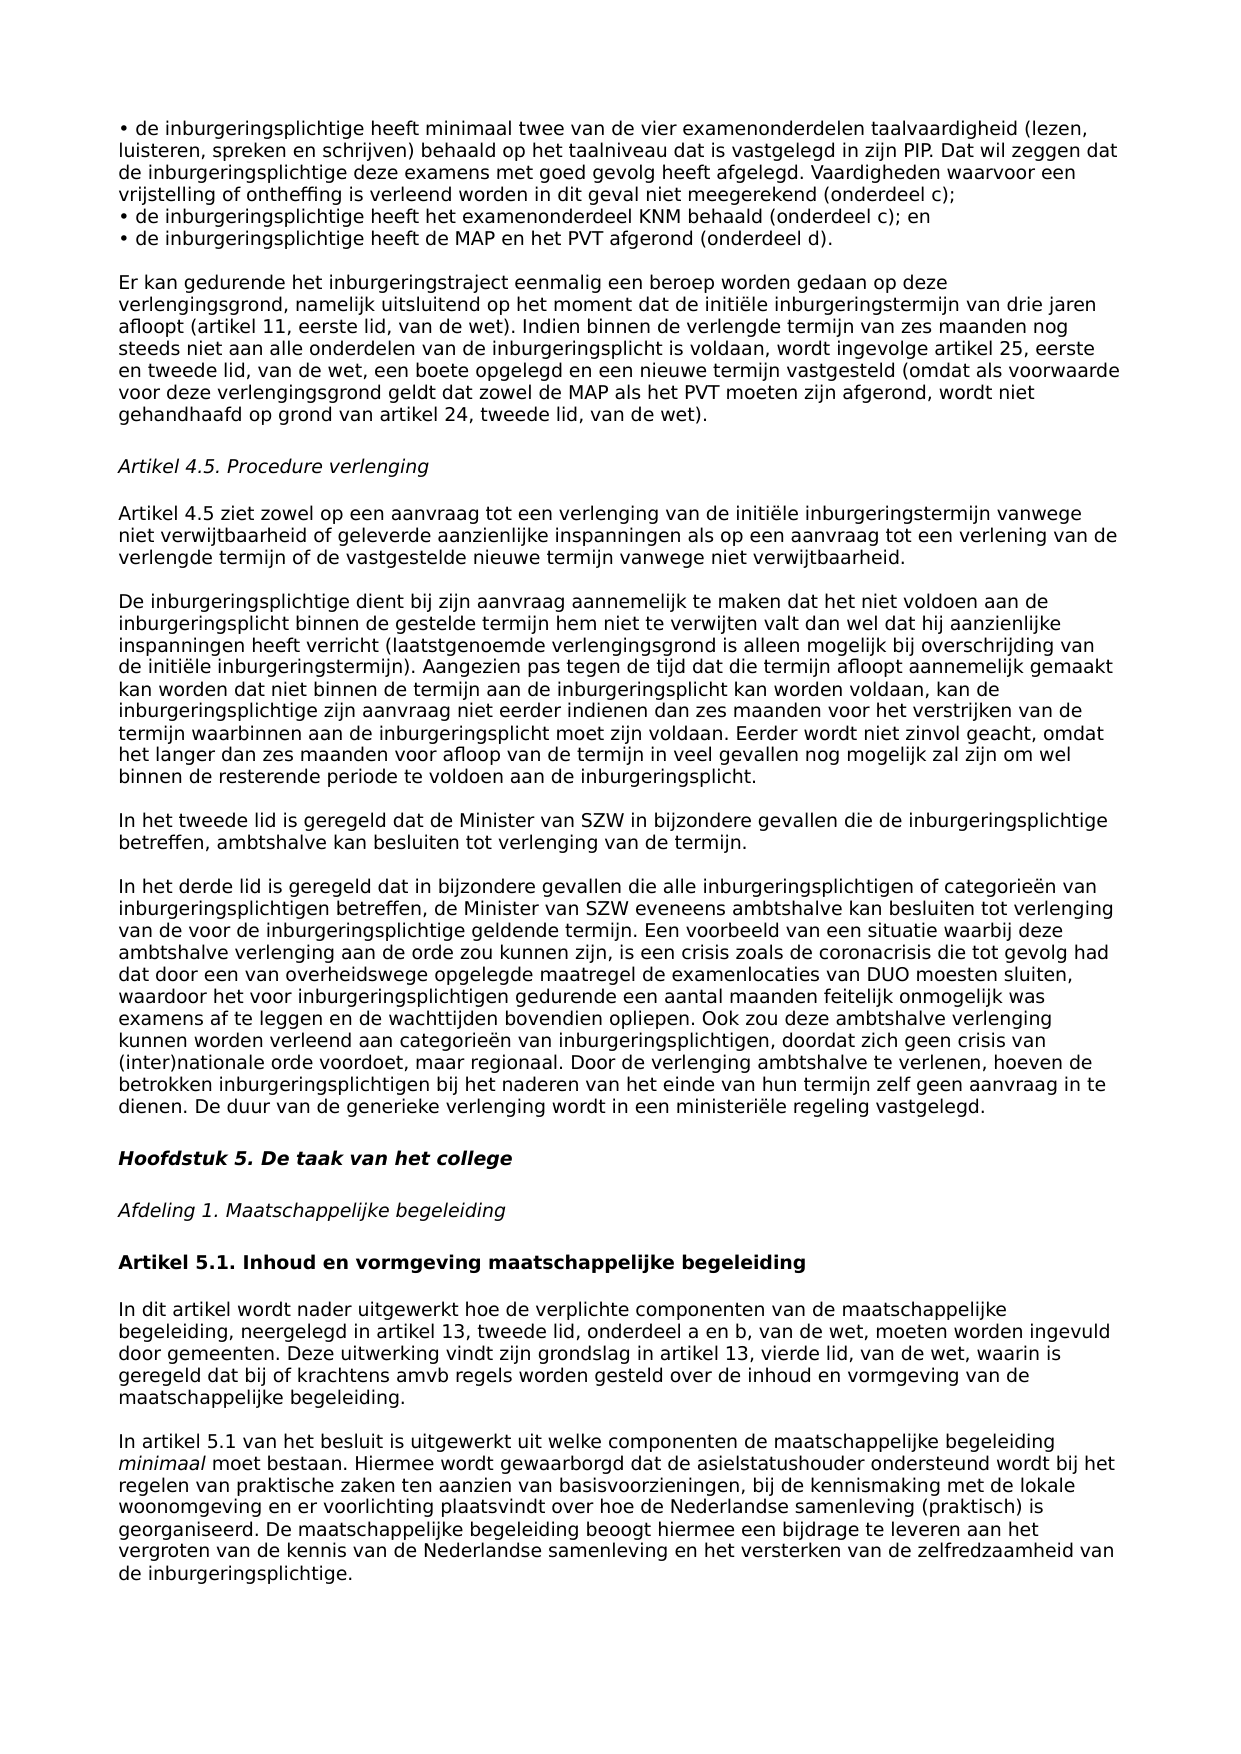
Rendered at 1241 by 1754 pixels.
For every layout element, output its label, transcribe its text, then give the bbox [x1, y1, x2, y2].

text De inburgeringsplichtige dient bij zijn aanvraag aannemelijk te maken dat het niet voldoen aan de inburgeringsplicht binnen de gestelde termijn hem niet te verwijten valt dan wel dat hij aanzienlijke inspanningen heeft verricht (laatstgenoemde verlengingsgrond is alleen mogelijk bij overschrijding van de initiële inburgeringstermijn). Aangezien pas tegen de tijd dat die termijn afloopt aannemelijk gemaakt kan worden dat niet binnen de termijn aan de inburgeringsplicht kan worden voldaan, kan de inburgeringsplichtige zijn aanvraag niet eerder indienen dan zes maanden voor het verstrijken van de termijn waarbinnen aan de inburgeringsplicht moet zijn voldaan. Eerder wordt niet zinvol geacht, omdat het langer dan zes maanden voor afloop van de termijn in veel gevallen nog mogelijk zal zijn om wel binnen de resterende periode te voldoen aan de inburgeringsplicht. [118, 591, 1122, 788]
text • de inburgeringsplichtige heeft het examenonderdeel KNM behaald (onderdeel c); en [118, 206, 1122, 228]
subtitle Artikel 4.5. Procedure verlenging [118, 456, 1122, 478]
text In dit artikel wordt nader uitgewerkt hoe de verplichte componenten van de maatschappelijke begeleiding, neergelegd in artikel 13, tweede lid, onderdeel a en b, van de wet, moeten worden ingevuld door gemeenten. Deze uitwerking vindt zijn grondslag in artikel 13, vierde lid, van de wet, waarin is geregeld dat bij of krachtens amvb regels worden gesteld over de inhoud en vormgeving van de maatschappelijke begeleiding. [118, 1299, 1122, 1409]
text • de inburgeringsplichtige heeft minimaal twee van de vier examenonderdelen taalvaardigheid (lezen, luisteren, spreken en schrijven) behaald op het taalniveau dat is vastgelegd in zijn PIP. Dat wil zeggen dat de inburgeringsplichtige deze examens met goed gevolg heeft afgelegd. Vaardigheden waarvoor een vrijstelling of ontheffing is verleend worden in dit geval niet meegerekend (onderdeel c); [118, 118, 1122, 206]
text Er kan gedurende het inburgeringstraject eenmalig een beroep worden gedaan op deze verlengingsgrond, namelijk uitsluitend op het moment dat de initiële inburgeringstermijn van drie jaren afloopt (artikel 11, eerste lid, van de wet). Indien binnen de verlengde termijn van zes maanden nog steeds niet aan alle onderdelen van de inburgeringsplicht is voldaan, wordt ingevolge artikel 25, eerste en tweede lid, van de wet, een boete opgelegd en een nieuwe termijn vastgesteld (omdat als voorwaarde voor deze verlengingsgrond geldt dat zowel de MAP als het PVT moeten zijn afgerond, wordt niet gehandhaafd op grond van artikel 24, tweede lid, van de wet). [118, 272, 1122, 426]
text In het tweede lid is geregeld dat de Minister van SZW in bijzondere gevallen die de inburgeringsplichtige betreffen, ambtshalve kan besluiten tot verlenging van de termijn. [118, 810, 1122, 854]
subtitle Hoofdstuk 5. De taak van het college [118, 1148, 1122, 1170]
subtitle Afdeling 1. Maatschappelijke begeleiding [118, 1200, 1122, 1222]
text In het derde lid is geregeld dat in bijzondere gevallen die alle inburgeringsplichtigen of categorieën van inburgeringsplichtigen betreffen, de Minister van SZW eveneens ambtshalve kan besluiten tot verlenging van de voor de inburgeringsplichtige geldende termijn. Een voorbeeld van een situatie waarbij deze ambtshalve verlenging aan de orde zou kunnen zijn, is een crisis zoals de coronacrisis die tot gevolg had dat door een van overheidswege opgelegde maatregel de examenlocaties van DUO moesten sluiten, waardoor het voor inburgeringsplichtigen gedurende een aantal maanden feitelijk onmogelijk was examens af te leggen en de wachttijden bovendien opliepen. Ook zou deze ambtshalve verlenging kunnen worden verleend aan categorieën van inburgeringsplichtigen, doordat zich geen crisis van (inter)nationale orde voordoet, maar regionaal. Door de verlenging ambtshalve te verlenen, hoeven de betrokken inburgeringsplichtigen bij het naderen van het einde van hun termijn zelf geen aanvraag in te dienen. De duur van de generieke verlenging wordt in een ministeriële regeling vastgelegd. [118, 876, 1122, 1118]
text • de inburgeringsplichtige heeft de MAP en het PVT afgerond (onderdeel d). [118, 228, 1122, 250]
text Artikel 4.5 ziet zowel op een aanvraag tot een verlenging van de initiële inburgeringstermijn vanwege niet verwijtbaarheid of geleverde aanzienlijke inspanningen als op een aanvraag tot een verlening van de verlengde termijn of de vastgestelde nieuwe termijn vanwege niet verwijtbaarheid. [118, 503, 1122, 569]
subtitle Artikel 5.1. Inhoud en vormgeving maatschappelijke begeleiding [118, 1252, 1122, 1274]
text In artikel 5.1 van het besluit is uitgewerkt uit welke componenten de maatschappelijke begeleiding minimaal moet bestaan. Hiermee wordt gewaarborgd dat de asielstatushouder ondersteund wordt bij het regelen van praktische zaken ten aanzien van basisvoorzieningen, bij de kennismaking met de lokale woonomgeving en er voorlichting plaatsvindt over hoe de Nederlandse samenleving (praktisch) is georganiseerd. De maatschappelijke begeleiding beoogt hiermee een bijdrage te leveren aan het vergroten van de kennis van de Nederlandse samenleving en het versterken van de zelfredzaamheid van de inburgeringsplichtige. [118, 1431, 1122, 1584]
